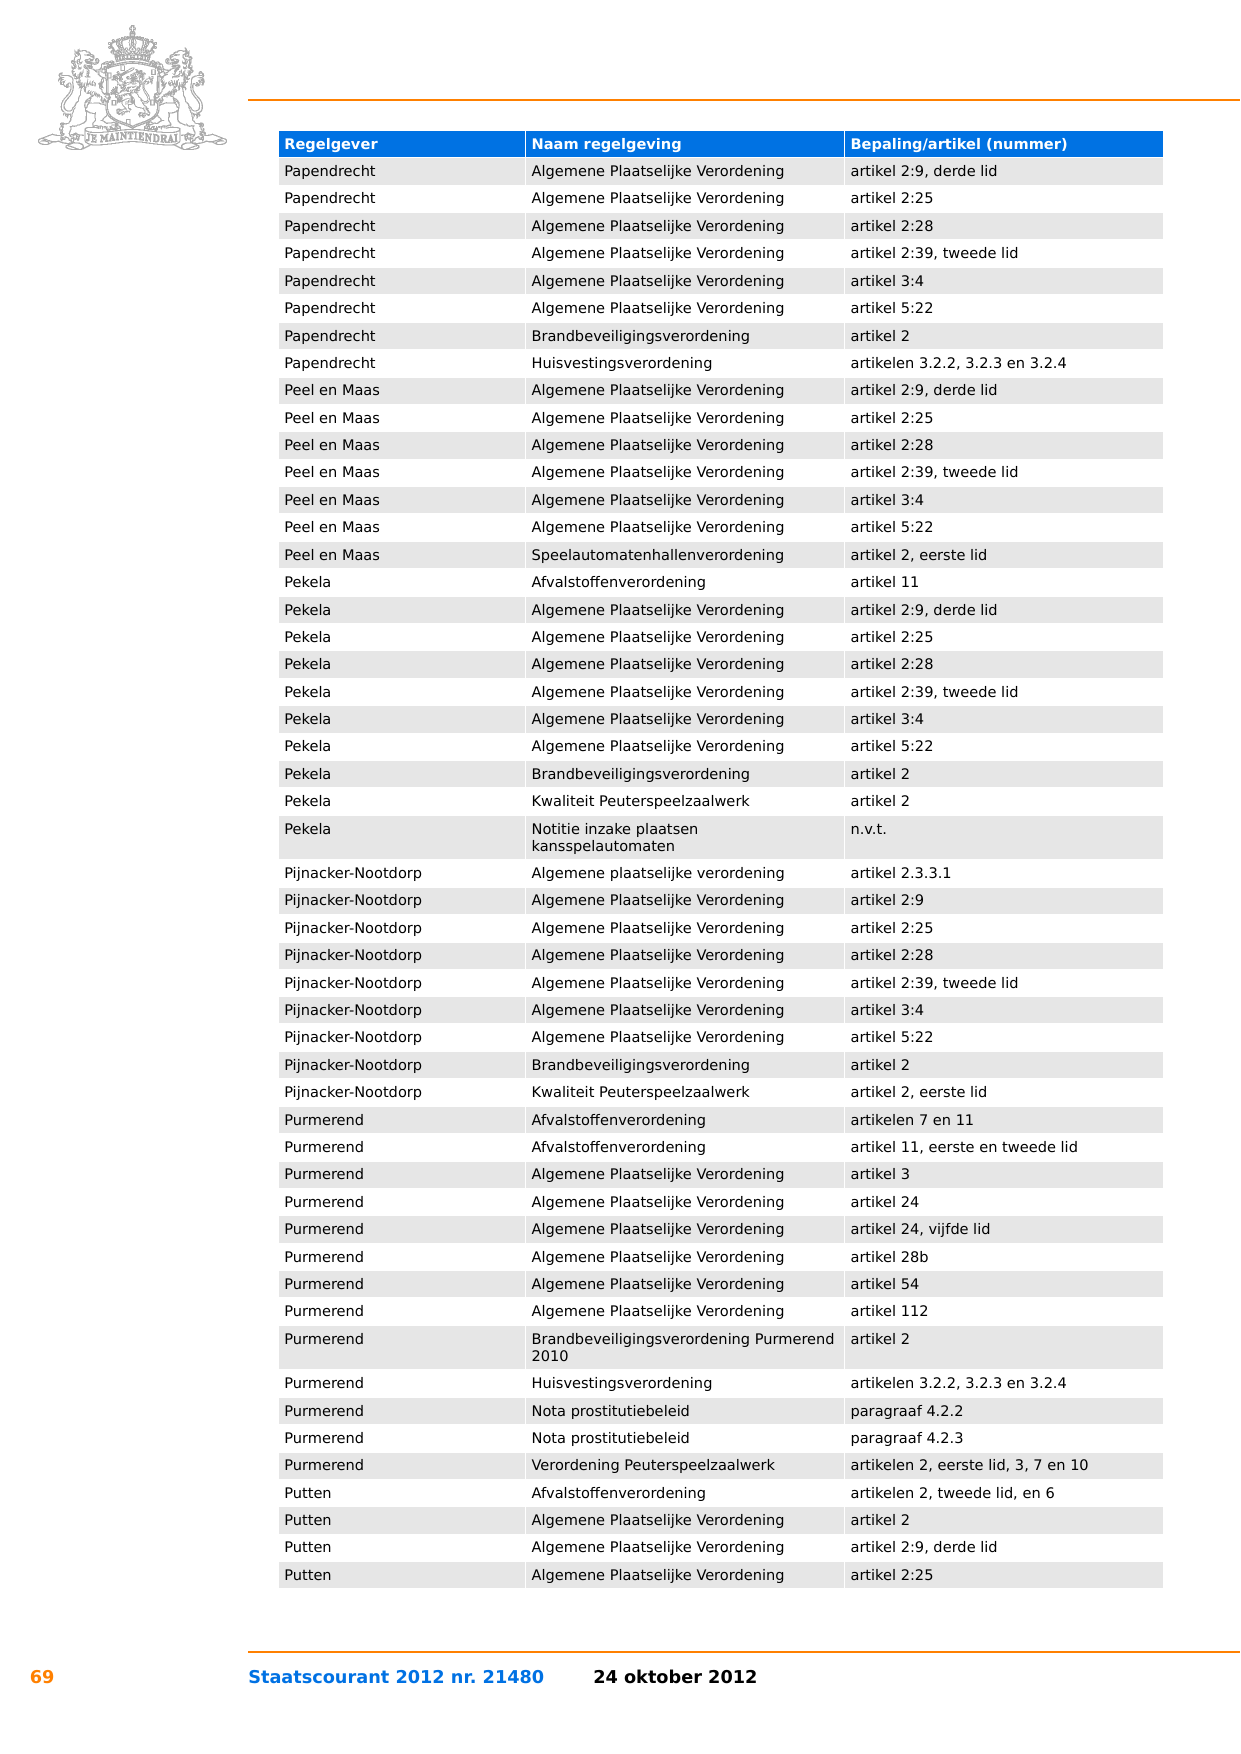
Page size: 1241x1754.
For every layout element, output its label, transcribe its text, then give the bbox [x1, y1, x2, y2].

table_cell artikel 2:39, tweede lid [845, 970, 1163, 996]
table_cell Algemene Plaatselijke Verordening [526, 295, 844, 322]
table_cell Pijnacker-Nootdorp [279, 970, 525, 996]
table_cell Algemene Plaatselijke Verordening [526, 378, 844, 404]
table_cell artikelen 2, tweede lid, en 6 [845, 1480, 1163, 1506]
table_cell Huisvestingsverordening [526, 1370, 844, 1397]
table_cell Pijnacker-Nootdorp [279, 1025, 525, 1051]
table_cell Pekela [279, 651, 525, 678]
table_cell artikel 11, eerste en tweede lid [845, 1134, 1163, 1161]
table_header Bepaling/artikel (nummer) [845, 131, 1163, 157]
table_cell artikel 3:4 [845, 487, 1163, 513]
table_cell Purmerend [279, 1107, 525, 1133]
table_cell artikel 3 [845, 1162, 1163, 1188]
table_cell Peel en Maas [279, 405, 525, 431]
table_cell Pekela [279, 816, 525, 859]
table_cell Papendrecht [279, 268, 525, 294]
table_cell Putten [279, 1480, 525, 1506]
table_cell Afvalstoffenverordening [526, 1107, 844, 1133]
table_cell Pekela [279, 789, 525, 815]
table_cell Nota prostitutiebeleid [526, 1425, 844, 1451]
table_cell Papendrecht [279, 158, 525, 185]
table_cell artikel 3:4 [845, 706, 1163, 733]
table_cell artikel 2:9, derde lid [845, 158, 1163, 185]
table_cell Afvalstoffenverordening [526, 569, 844, 596]
table_cell Pekela [279, 679, 525, 705]
table_cell Algemene Plaatselijke Verordening [526, 460, 844, 486]
table_cell Purmerend [279, 1216, 525, 1243]
table_cell artikel 2:25 [845, 405, 1163, 431]
table_cell Algemene Plaatselijke Verordening [526, 515, 844, 541]
table_cell artikelen 3.2.2, 3.2.3 en 3.2.4 [845, 1370, 1163, 1397]
table_cell artikel 2 [845, 789, 1163, 815]
table_cell artikel 2:25 [845, 915, 1163, 941]
table_cell Papendrecht [279, 186, 525, 212]
table_cell Purmerend [279, 1244, 525, 1270]
table_cell artikel 2:9, derde lid [845, 378, 1163, 404]
table_cell Pijnacker-Nootdorp [279, 1079, 525, 1106]
table_cell Pekela [279, 706, 525, 733]
table_cell artikel 2 [845, 761, 1163, 787]
table_cell artikel 2:28 [845, 943, 1163, 969]
table_cell Papendrecht [279, 350, 525, 376]
table_cell Peel en Maas [279, 515, 525, 541]
table_cell Purmerend [279, 1271, 525, 1297]
table_cell Kwaliteit Peuterspeelzaalwerk [526, 789, 844, 815]
table_cell Algemene Plaatselijke Verordening [526, 1025, 844, 1051]
table_cell Brandbeveiligingsverordening [526, 323, 844, 349]
table_cell artikel 28b [845, 1244, 1163, 1270]
table_cell artikel 2:39, tweede lid [845, 460, 1163, 486]
table_cell Huisvestingsverordening [526, 350, 844, 376]
table_cell Papendrecht [279, 241, 525, 267]
table_cell artikel 2:39, tweede lid [845, 679, 1163, 705]
table_cell artikel 5:22 [845, 295, 1163, 322]
table_cell paragraaf 4.2.3 [845, 1425, 1163, 1451]
table_cell Pekela [279, 597, 525, 623]
table_cell artikel 3:4 [845, 997, 1163, 1023]
table_cell Algemene Plaatselijke Verordening [526, 1244, 844, 1270]
table_cell artikel 2:28 [845, 651, 1163, 678]
table_cell artikel 2:25 [845, 624, 1163, 650]
table_cell Pijnacker-Nootdorp [279, 915, 525, 941]
table_cell paragraaf 4.2.2 [845, 1398, 1163, 1424]
table_cell Pijnacker-Nootdorp [279, 860, 525, 887]
table_cell artikel 5:22 [845, 1025, 1163, 1051]
table_cell artikel 2:25 [845, 1562, 1163, 1588]
table_cell Brandbeveiligingsverordening [526, 761, 844, 787]
table_cell artikel 2:28 [845, 213, 1163, 239]
table_cell artikel 3:4 [845, 268, 1163, 294]
table_header Regelgever [279, 131, 525, 157]
table_cell Putten [279, 1507, 525, 1534]
table_cell Peel en Maas [279, 378, 525, 404]
table_cell artikel 2:25 [845, 186, 1163, 212]
table_cell Purmerend [279, 1370, 525, 1397]
table_cell Papendrecht [279, 295, 525, 322]
table_cell Algemene Plaatselijke Verordening [526, 888, 844, 914]
table_cell artikel 2 [845, 1326, 1163, 1369]
table_cell artikel 2, eerste lid [845, 1079, 1163, 1106]
table_header Naam regelgeving [526, 131, 844, 157]
table_cell Algemene Plaatselijke Verordening [526, 1535, 844, 1561]
table_cell artikel 2:9, derde lid [845, 597, 1163, 623]
table_cell artikel 2 [845, 1507, 1163, 1534]
table_cell artikelen 3.2.2, 3.2.3 en 3.2.4 [845, 350, 1163, 376]
table_cell Kwaliteit Peuterspeelzaalwerk [526, 1079, 844, 1106]
table_cell artikel 2:9 [845, 888, 1163, 914]
table_cell Notitie inzake plaatsen kansspelautomaten [526, 816, 844, 859]
table_cell Brandbeveiligingsverordening Purmerend 2010 [526, 1326, 844, 1369]
table_cell artikel 24, vijfde lid [845, 1216, 1163, 1243]
table_cell Pijnacker-Nootdorp [279, 1052, 525, 1078]
table_cell Purmerend [279, 1134, 525, 1161]
table_cell Algemene Plaatselijke Verordening [526, 487, 844, 513]
table_cell Purmerend [279, 1189, 525, 1215]
table_cell artikel 112 [845, 1299, 1163, 1325]
table_cell Algemene Plaatselijke Verordening [526, 1216, 844, 1243]
table_cell Algemene Plaatselijke Verordening [526, 997, 844, 1023]
table_cell Purmerend [279, 1425, 525, 1451]
table_cell Algemene Plaatselijke Verordening [526, 651, 844, 678]
table_cell Algemene Plaatselijke Verordening [526, 943, 844, 969]
table_cell Brandbeveiligingsverordening [526, 1052, 844, 1078]
table_cell Algemene Plaatselijke Verordening [526, 706, 844, 733]
table_cell artikelen 2, eerste lid, 3, 7 en 10 [845, 1453, 1163, 1479]
table_cell Algemene Plaatselijke Verordening [526, 679, 844, 705]
table_cell Algemene Plaatselijke Verordening [526, 1507, 844, 1534]
table_cell Algemene Plaatselijke Verordening [526, 734, 844, 760]
table_cell artikel 54 [845, 1271, 1163, 1297]
table_cell Algemene Plaatselijke Verordening [526, 432, 844, 459]
table_cell Speelautomatenhallenverordening [526, 542, 844, 568]
table_cell Purmerend [279, 1398, 525, 1424]
table_cell artikel 5:22 [845, 734, 1163, 760]
table_cell Pijnacker-Nootdorp [279, 888, 525, 914]
table_cell Peel en Maas [279, 487, 525, 513]
picture [38, 25, 227, 150]
table_cell Algemene Plaatselijke Verordening [526, 624, 844, 650]
table_cell n.v.t. [845, 816, 1163, 859]
table_cell artikel 11 [845, 569, 1163, 596]
table_cell Papendrecht [279, 323, 525, 349]
table_cell Purmerend [279, 1453, 525, 1479]
table_cell Nota prostitutiebeleid [526, 1398, 844, 1424]
table_cell Purmerend [279, 1326, 525, 1369]
table_cell Verordening Peuterspeelzaalwerk [526, 1453, 844, 1479]
table_cell Algemene Plaatselijke Verordening [526, 915, 844, 941]
table_cell Purmerend [279, 1299, 525, 1325]
table_cell artikelen 7 en 11 [845, 1107, 1163, 1133]
table_cell artikel 2:9, derde lid [845, 1535, 1163, 1561]
table_cell Algemene plaatselijke verordening [526, 860, 844, 887]
table_cell artikel 2 [845, 323, 1163, 349]
table_cell Algemene Plaatselijke Verordening [526, 1189, 844, 1215]
table_cell artikel 2, eerste lid [845, 542, 1163, 568]
table_cell Peel en Maas [279, 460, 525, 486]
table_cell Algemene Plaatselijke Verordening [526, 970, 844, 996]
table_cell Algemene Plaatselijke Verordening [526, 213, 844, 239]
table_cell artikel 2:39, tweede lid [845, 241, 1163, 267]
table_cell Putten [279, 1535, 525, 1561]
table_cell Algemene Plaatselijke Verordening [526, 241, 844, 267]
table_cell Algemene Plaatselijke Verordening [526, 1162, 844, 1188]
table_cell Algemene Plaatselijke Verordening [526, 186, 844, 212]
table_cell Papendrecht [279, 213, 525, 239]
table_cell Pekela [279, 761, 525, 787]
table_cell artikel 5:22 [845, 515, 1163, 541]
table_cell Algemene Plaatselijke Verordening [526, 268, 844, 294]
table_cell Algemene Plaatselijke Verordening [526, 158, 844, 185]
table_cell Algemene Plaatselijke Verordening [526, 1271, 844, 1297]
table_cell Pijnacker-Nootdorp [279, 943, 525, 969]
table_cell artikel 2:28 [845, 432, 1163, 459]
table_cell Peel en Maas [279, 432, 525, 459]
table_cell Pekela [279, 624, 525, 650]
table_cell Pekela [279, 569, 525, 596]
table_cell artikel 24 [845, 1189, 1163, 1215]
table_cell Afvalstoffenverordening [526, 1480, 844, 1506]
table_cell Putten [279, 1562, 525, 1588]
table_cell Peel en Maas [279, 542, 525, 568]
table_cell Afvalstoffenverordening [526, 1134, 844, 1161]
table_cell Algemene Plaatselijke Verordening [526, 597, 844, 623]
table_cell Pijnacker-Nootdorp [279, 997, 525, 1023]
table_cell artikel 2.3.3.1 [845, 860, 1163, 887]
table_cell Purmerend [279, 1162, 525, 1188]
table_cell Algemene Plaatselijke Verordening [526, 1562, 844, 1588]
table_cell Algemene Plaatselijke Verordening [526, 405, 844, 431]
table_cell artikel 2 [845, 1052, 1163, 1078]
table_cell Pekela [279, 734, 525, 760]
table_cell Algemene Plaatselijke Verordening [526, 1299, 844, 1325]
